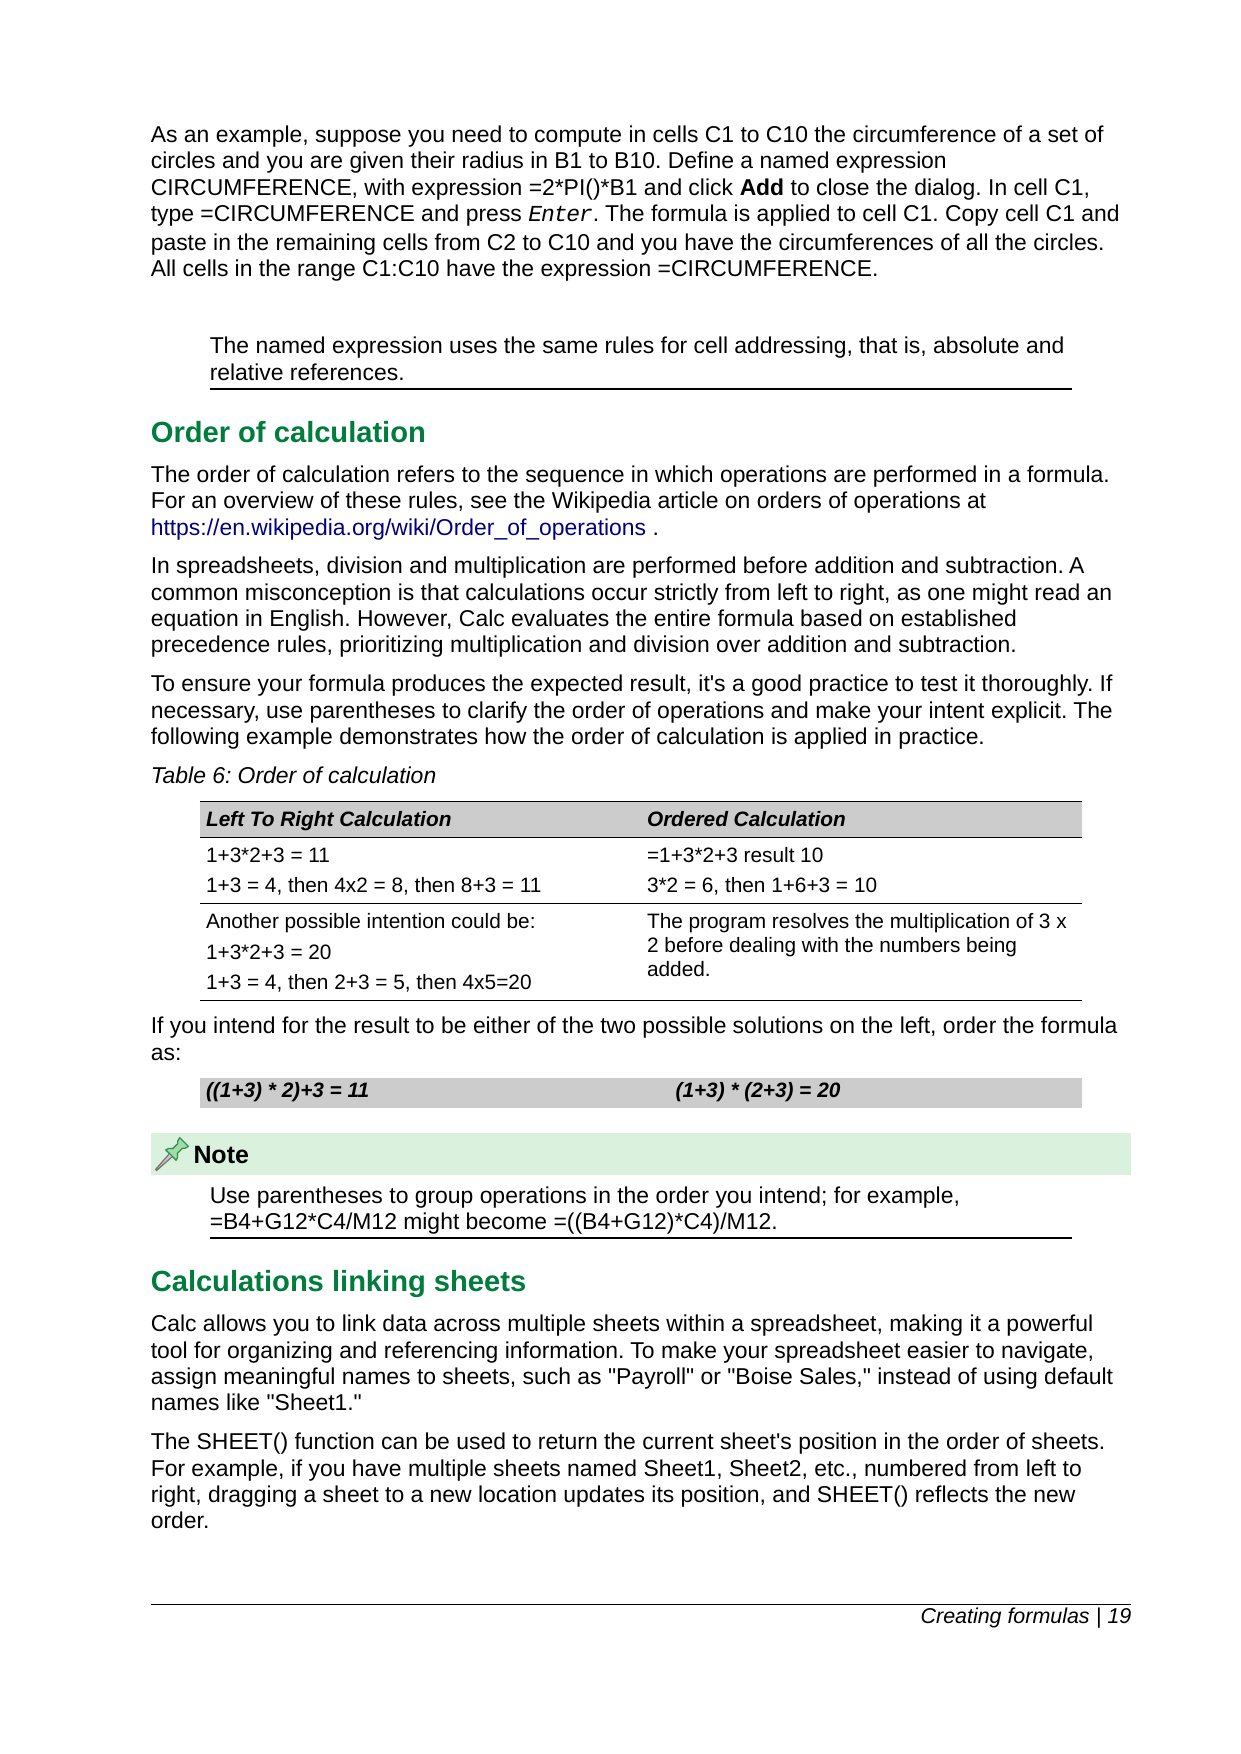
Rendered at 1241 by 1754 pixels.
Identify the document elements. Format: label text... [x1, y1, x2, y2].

table_header Ordered Calculation [641, 802, 1082, 837]
text Table 6: Order of calculation [151, 762, 1131, 788]
table_cell 1+3*2+3 = 11 1+3 = 4, then 4x2 = 8, then 8+3 = 11 [200, 838, 641, 903]
table_cell =1+3*2+3 result 10 3*2 = 6, then 1+6+3 = 10 [641, 838, 1082, 903]
subtitle Order of calculation [151, 415, 1131, 448]
text Calc allows you to link data across multiple sheets within a spreadsheet, making it a powerful tool for organizing and referencing information. To make your spreadsheet easier to navigate, assign meaningful names to sheets, such as "Payroll" or "Boise Sales," instead of using default names like "Sheet1." [151, 1310, 1131, 1416]
table_header Left To Right Calculation [200, 802, 641, 837]
text The order of calculation refers to the sequence in which operations are performed in a formula. For an overview of these rules, see the Wikipedia article on orders of operations at https://en.wikipedia.org/wiki/Order_of_operations . [151, 461, 1131, 540]
text If you intend for the result to be either of the two possible solutions on the left, order the formula as: [151, 1012, 1131, 1065]
text The named expression uses the same rules for cell addressing, that is, absolute and relative references. [209, 332, 1072, 390]
text The SHEET() function can be used to return the current sheet's position in the order of sheets. For example, if you have multiple sheets named Sheet1, Sheet2, etc., numbered from left to right, dragging a sheet to a new location updates its position, and SHEET() reflects the new order. [151, 1428, 1131, 1534]
text Use parentheses to group operations in the order you intend; for example, =B4+G12*C4/M12 might become =((B4+G12)*C4)/M12. [209, 1182, 1072, 1239]
text In spreadsheets, division and multiplication are performed before addition and subtraction. A common misconception is that calculations occur strictly from left to right, as one might read an equation in English. However, Calc evaluates the entire formula based on established precedence rules, prioritizing multiplication and division over addition and subtraction. [151, 552, 1131, 658]
text To ensure your formula produces the expected result, it's a good practice to test it thoroughly. If necessary, use parentheses to clarify the order of operations and make your intent explicit. The following example demonstrates how the order of calculation is applied in practice. [151, 670, 1131, 749]
table_header (1+3) * (2+3) = 20 [669, 1078, 1082, 1108]
table_header ((1+3) * 2)+3 = 11 [200, 1078, 669, 1108]
table_cell Another possible intention could be: 1+3*2+3 = 20 1+3 = 4, then 2+3 = 5, then 4x5=20 [200, 904, 641, 1000]
text As an example, suppose you need to compute in cells C1 to C10 the circumference of a set of circles and you are given their radius in B1 to B10. Define a named expression CIRCUMFERENCE, with expression =2*PI()*B1 and click Add to close the dialog. In cell C1, type =CIRCUMFERENCE and press Enter. The formula is applied to cell C1. Copy cell C1 and paste in the remaining cells from C2 to C10 and you have the circumferences of all the circles. All cells in the range C1:C10 have the expression =CIRCUMFERENCE. [151, 121, 1131, 281]
table_cell The program resolves the multiplication of 3 x 2 before dealing with the numbers being added. [641, 904, 1082, 1000]
subtitle Calculations linking sheets [151, 1264, 1131, 1298]
subtitle Note [193, 1133, 1131, 1175]
